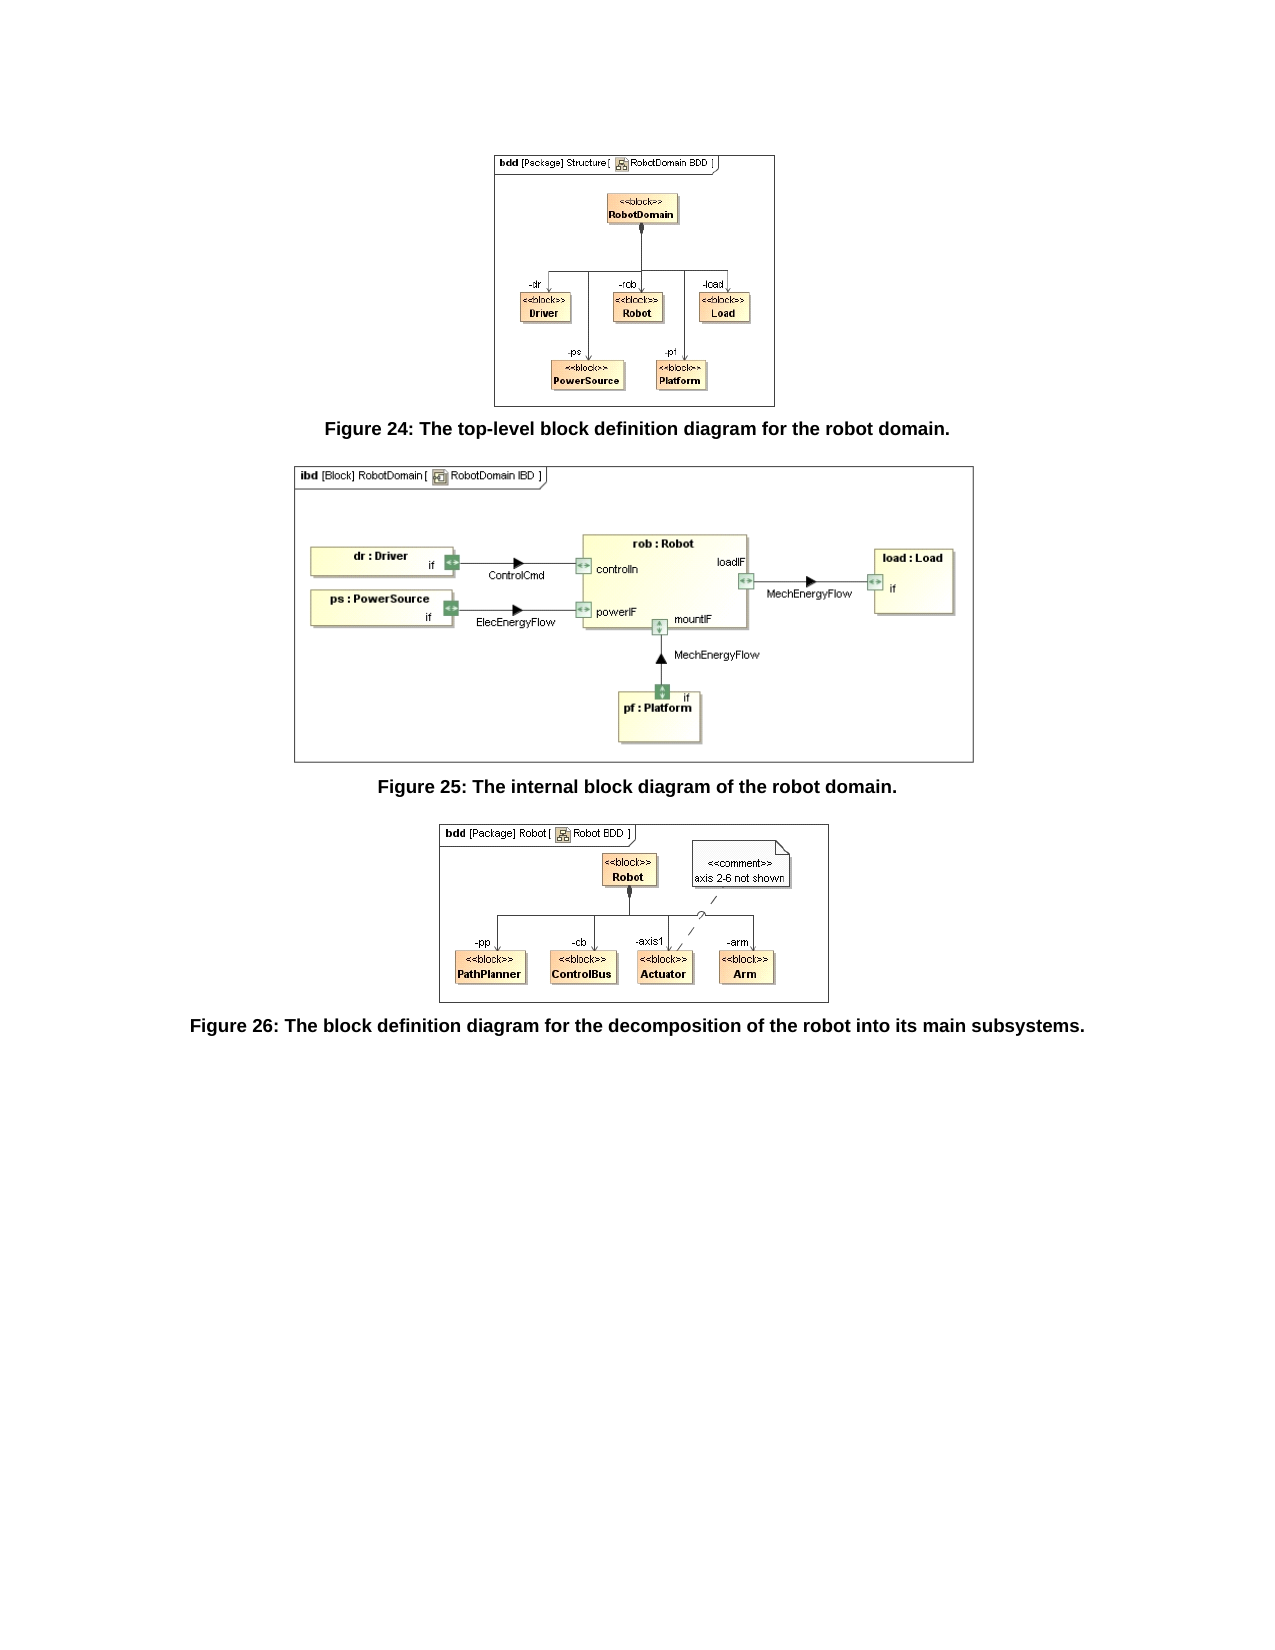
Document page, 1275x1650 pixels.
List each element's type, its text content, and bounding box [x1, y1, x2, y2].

text Figure 24: The top-level block definition diagram for the robot domain. [150, 418, 1125, 439]
text Figure 26: The block definition diagram for the decomposition of the robot into its main subsystems. [150, 1015, 1125, 1036]
text Figure 25: The internal block diagram of the robot domain. [150, 776, 1125, 797]
